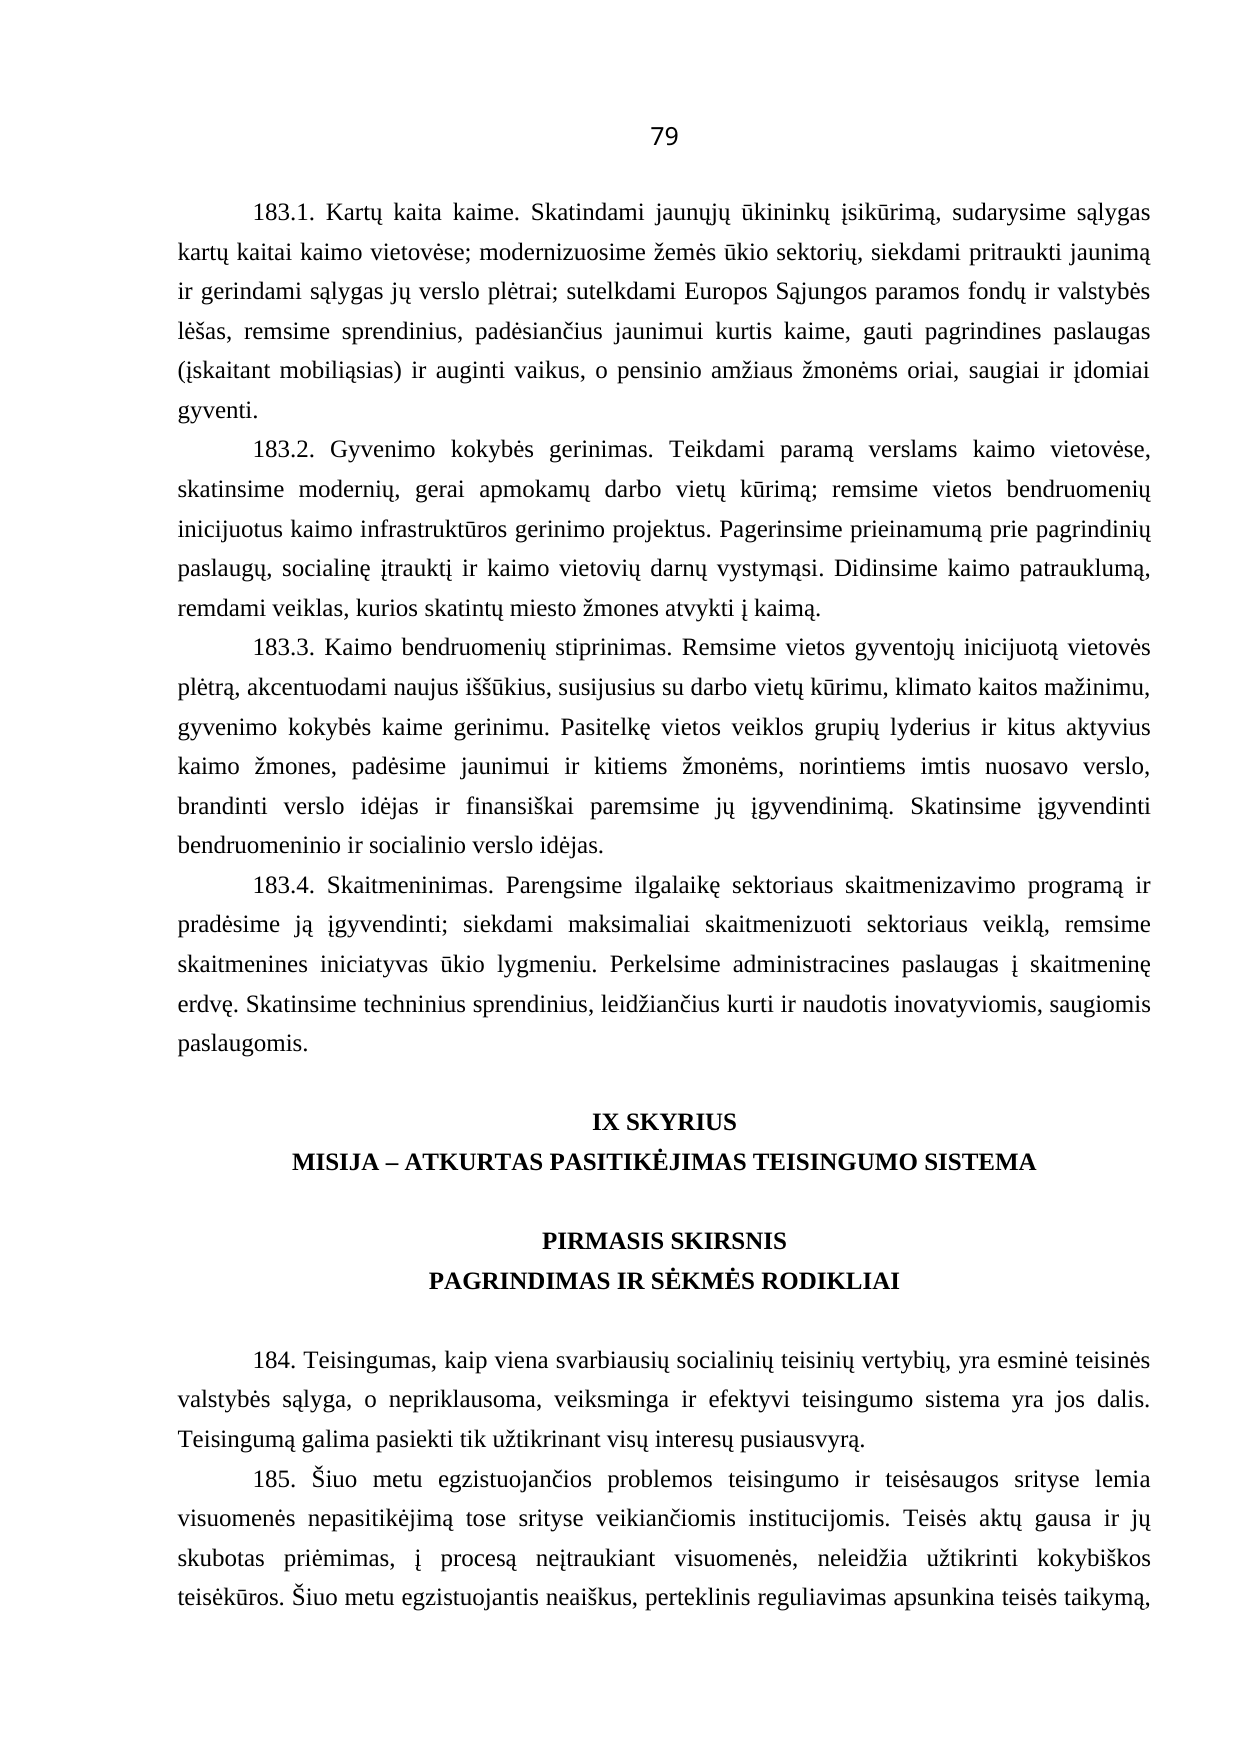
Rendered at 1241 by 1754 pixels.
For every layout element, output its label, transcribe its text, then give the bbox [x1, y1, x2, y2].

text 183.2. Gyvenimo kokybės gerinimas. Teikdami paramą verslams kaimo vietovėse, skatinsime modernių, gerai apmokamų darbo vietų kūrimą; remsime vietos bendruomenių inicijuotus kaimo infrastruktūros gerinimo projektus. Pagerinsime prieinamumą prie pagrindinių paslaugų, socialinę įtrauktį ir kaimo vietovių darnų vystymąsi. Didinsime kaimo patrauklumą, remdami veiklas, kurios skatintų miesto žmones atvykti į kaimą. [177, 424, 1152, 622]
text 185. Šiuo metu egzistuojančios problemos teisingumo ir teisėsaugos srityse lemia visuomenės nepasitikėjimą tose srityse veikiančiomis institucijomis. Teisės aktų gausa ir jų skubotas priėmimas, į procesą neįtraukiant visuomenės, neleidžia užtikrinti kokybiškos teisėkūros. Šiuo metu egzistuojantis neaiškus, perteklinis reguliavimas apsunkina teisės taikymą, [177, 1453, 1152, 1611]
text PIRMASIS SKIRSNIS [177, 1215, 1152, 1255]
text MISIJA – ATKURTAS PASITIKĖJIMAS TEISINGUMO SISTEMA [177, 1136, 1152, 1176]
text 183.3. Kaimo bendruomenių stiprinimas. Remsime vietos gyventojų inicijuotą vietovės plėtrą, akcentuodami naujus iššūkius, susijusius su darbo vietų kūrimu, klimato kaitos mažinimu, gyvenimo kokybės kaime gerinimu. Pasitelkę vietos veiklos grupių lyderius ir kitus aktyvius kaimo žmones, padėsime jaunimui ir kitiems žmonėms, norintiems imtis nuosavo verslo, brandinti verslo idėjas ir finansiškai paremsime jų įgyvendinimą. Skatinsime įgyvendinti bendruomeninio ir socialinio verslo idėjas. [177, 622, 1152, 859]
text PAGRINDIMAS IR SĖKMĖS RODIKLIAI [177, 1255, 1152, 1294]
text IX SKYRIUS [177, 1097, 1152, 1136]
text 184. Teisingumas, kaip viena svarbiausių socialinių teisinių vertybių, yra esminė teisinės valstybės sąlyga, o nepriklausoma, veiksminga ir efektyvi teisingumo sistema yra jos dalis. Teisingumą galima pasiekti tik užtikrinant visų interesų pusiausvyrą. [177, 1334, 1152, 1453]
text 183.1. Kartų kaita kaime. Skatindami jaunųjų ūkininkų įsikūrimą, sudarysime sąlygas kartų kaitai kaimo vietovėse; modernizuosime žemės ūkio sektorių, siekdami pritraukti jaunimą ir gerindami sąlygas jų verslo plėtrai; sutelkdami Europos Sąjungos paramos fondų ir valstybės lėšas, remsime sprendinius, padėsiančius jaunimui kurtis kaime, gauti pagrindines paslaugas (įskaitant mobiliąsias) ir auginti vaikus, o pensinio amžiaus žmonėms oriai, saugiai ir įdomiai gyventi. [177, 186, 1152, 424]
text 183.4. Skaitmeninimas. Parengsime ilgalaikę sektoriaus skaitmenizavimo programą ir pradėsime ją įgyvendinti; siekdami maksimaliai skaitmenizuoti sektoriaus veiklą, remsime skaitmenines iniciatyvas ūkio lygmeniu. Perkelsime administracines paslaugas į skaitmeninę erdvę. Skatinsime techninius sprendinius, leidžiančius kurti ir naudotis inovatyviomis, saugiomis paslaugomis. [177, 859, 1152, 1057]
